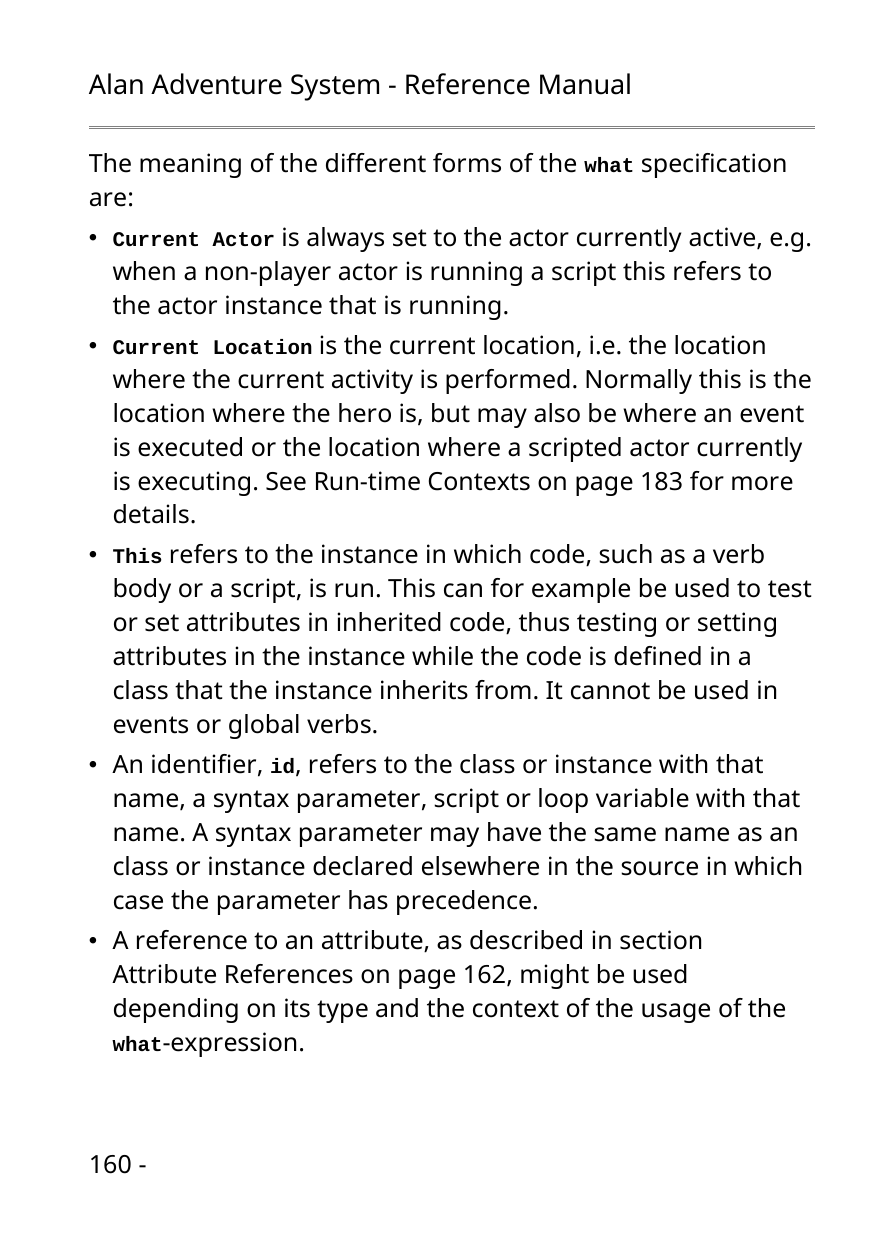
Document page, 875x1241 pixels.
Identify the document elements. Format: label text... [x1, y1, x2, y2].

list A reference to an attribute, as described in section Attribute References on page 125, might be used depending on its type and the context of the usage of the what-expression. [88, 923, 815, 1059]
list An identifier, id, refers to the class or instance with that name, a syntax parameter, script or loop variable with that name. A syntax parameter may have the same name as an class or instance declared elsewhere in the source in which case the parameter has precedence. [88, 747, 815, 917]
list Current Location is the current location, i.e. the location where the cur­rent activity is performed. Normally this is the location where the hero is, but may also be where an event is executed or the location where a scripted actor currently is executing. See Run-time Contexts on page 144 for more details. [88, 328, 815, 531]
list This refers to the instance in which code, such as a verb body or a script, is run. This can for example be used to test or set attributes in inherited code, thus testing or setting attributes in the instance while the code is defined in a class that the instance inherits from. It cannot be used in events or global verbs. [88, 537, 815, 741]
list Current Actor is always set to the actor currently active, e.g. when a non-player actor is running a script this refers to the actor instance that is running. [88, 220, 815, 322]
text The meaning of the different forms of the what specification are: [88, 146, 815, 213]
